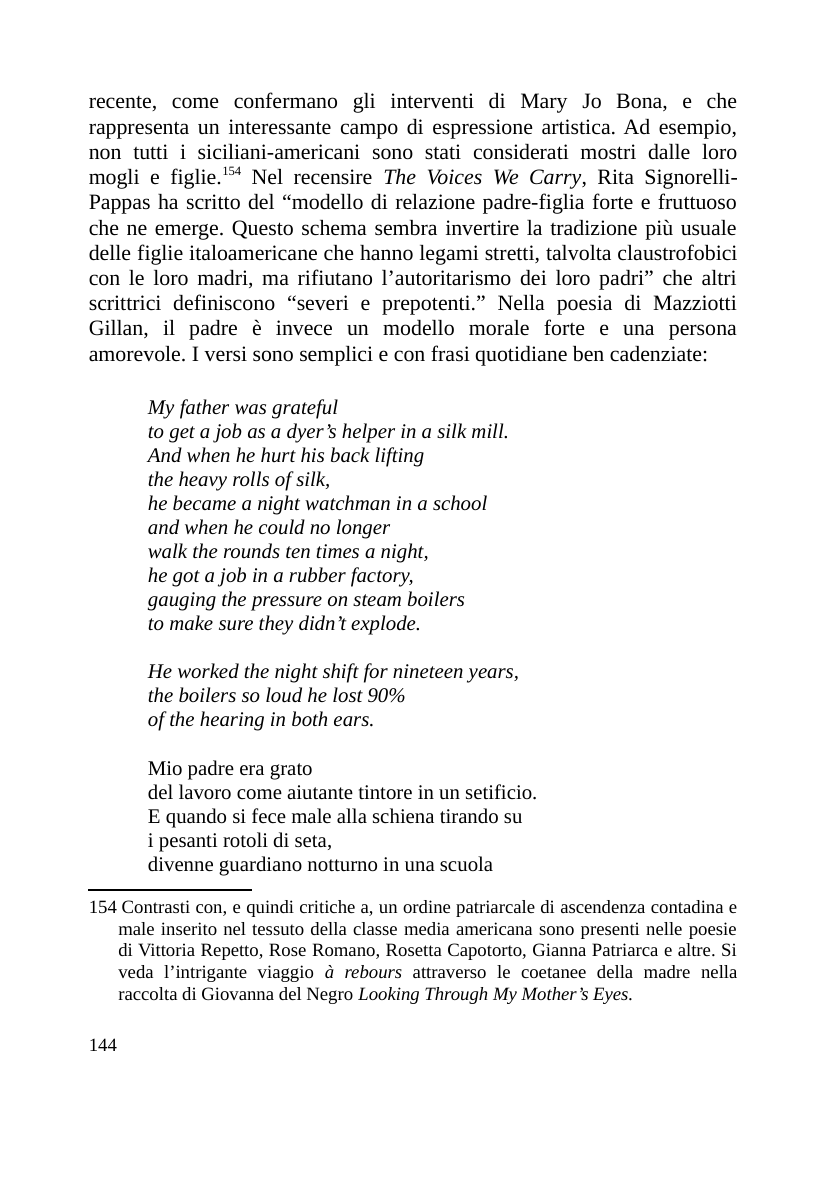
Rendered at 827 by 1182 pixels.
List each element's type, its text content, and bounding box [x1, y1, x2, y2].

text My father was grateful [148, 394, 709, 419]
text the heavy rolls of silk, [148, 467, 709, 491]
text recente, come confermano gli interventi di Mary Jo Bona, e che rappresenta un interessante campo di espressione artistica. Ad esempio, non tutti i siciliani-americani sono stati considerati mostri dalle loro mogli e figlie. Nel recensire The Voices We Carry, Rita Signorelli-Pappas ha scritto del “modello di relazione padre-figlia forte e fruttuoso che ne emerge. Questo schema sembra invertire la tradizione più usuale delle figlie italoamericane che hanno legami stretti, talvolta claustrofobici con le loro madri, ma rifiutano l’autoritarismo dei loro padri” che altri scrittrici definiscono “severi e prepotenti.” Nella poesia di Mazziotti Gillan, il padre è invece un modello morale forte e una persona amorevole. I versi sono semplici e con frasi quotidiane ben cadenziate: [88, 88, 738, 366]
text he became a night watchman in a school [148, 491, 709, 515]
text to get a job as a dyer’s helper in a silk mill. [148, 419, 709, 443]
text divenne guardiano notturno in una scuola [148, 852, 709, 876]
text He worked the night shift for nineteen years, [148, 659, 709, 683]
text i pesanti rotoli di seta, [148, 828, 709, 852]
text Contrasti con, e quindi critiche a, un ordine patriarcale di ascendenza contadina e male inserito nel tessuto della classe media americana sono presenti nelle poesie di Vittoria Repetto, Rose Romano, Rosetta Capotorto, Gianna Patriarca e altre. Si veda l’intrigante viaggio à rebours attraverso le coetanee della madre nella raccolta di Giovanna del Negro Looking Through My Mother’s Eyes. [88, 896, 738, 1004]
text he got a job in a rubber factory, [148, 563, 709, 587]
text to make sure they didn’t explode. [148, 611, 709, 635]
text the boilers so loud he lost 90% [148, 683, 709, 707]
text walk the rounds ten times a night, [148, 539, 709, 563]
text of the hearing in both ears. [148, 707, 709, 731]
text Mio padre era grato [148, 756, 709, 779]
text del lavoro come aiutante tintore in un setificio. [148, 779, 709, 804]
text E quando si fece male alla schiena tirando su [148, 804, 709, 828]
text and when he could no longer [148, 515, 709, 539]
text And when he hurt his back lifting [148, 443, 709, 467]
text gauging the pressure on steam boilers [148, 587, 709, 611]
